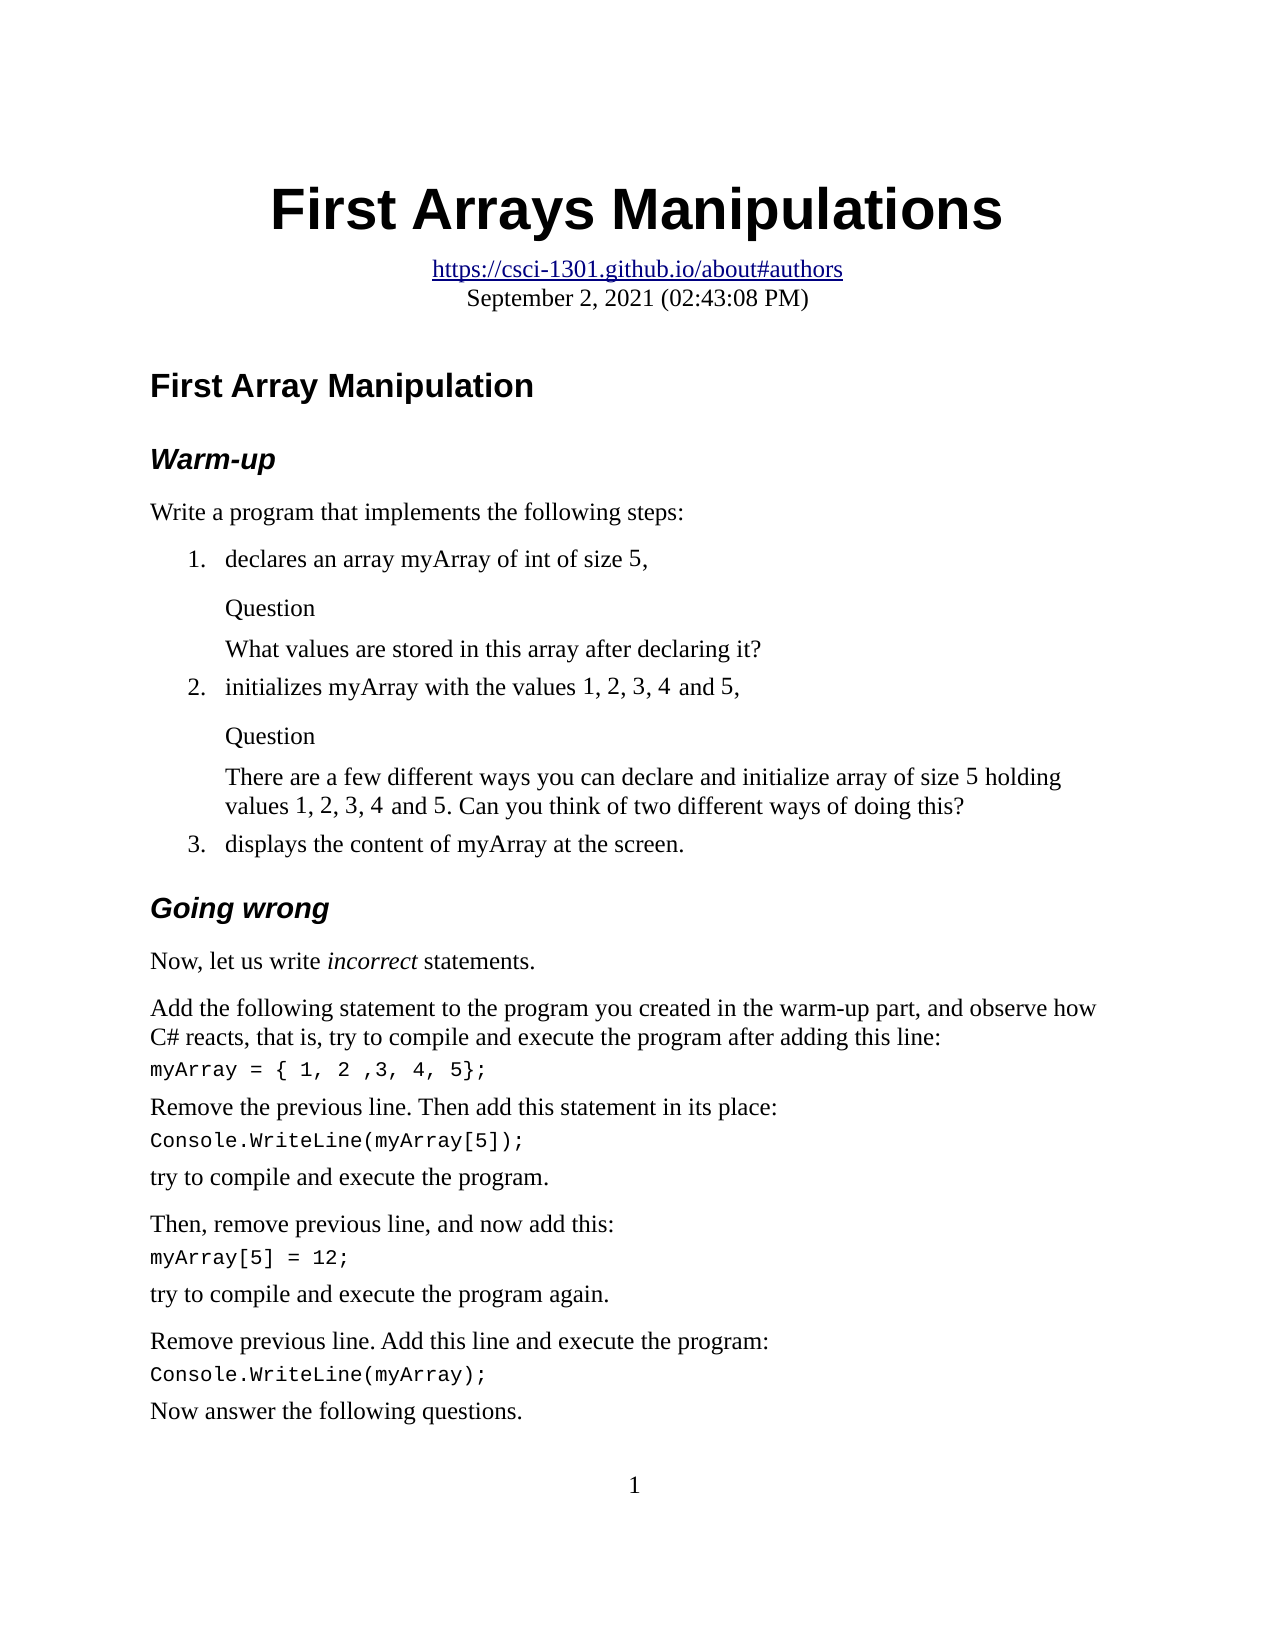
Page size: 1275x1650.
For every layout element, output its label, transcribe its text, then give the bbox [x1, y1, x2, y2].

title First Arrays Manipulations [150, 175, 1125, 242]
list declares an array myArray of int of size , [187, 544, 1125, 572]
subtitle First Array Manipulation [150, 366, 1125, 404]
text myArray = { 1, 2 ,3, 4, 5}; [150, 1059, 1125, 1083]
text Write a program that implements the following steps: [150, 497, 1125, 526]
text Now answer the following questions. [150, 1396, 1125, 1425]
text Add the following statement to the program you created in the warm-up part, and observe how C# reacts, that is, try to compile and execute the program after adding this line: [150, 993, 1125, 1051]
text try to compile and execute the program again. [150, 1279, 1125, 1308]
list Question [187, 593, 1125, 622]
text myArray[5] = 12; [150, 1247, 1125, 1270]
text try to compile and execute the program. [150, 1162, 1125, 1191]
text Console.WriteLine(myArray[5]); [150, 1130, 1125, 1153]
list There are a few different ways you can declare and initialize array of size holding values , , , and . Can you think of two different ways of doing this? [187, 762, 1125, 820]
text Then, remove previous line, and now add this: [150, 1209, 1125, 1238]
text Now, let us write incorrect statements. [150, 946, 1125, 975]
list displays the content of myArray at the screen. [187, 829, 1125, 857]
text https://csci-1301.github.io/about#authors [150, 254, 1125, 283]
text Console.WriteLine(myArray); [150, 1364, 1125, 1387]
text Remove the previous line. Then add this statement in its place: [150, 1092, 1125, 1121]
list What values are stored in this array after declaring it? [187, 634, 1125, 663]
list Question [187, 721, 1125, 750]
text September 2, 2021 (02:43:08 PM) [150, 283, 1125, 312]
subtitle Going wrong [150, 891, 1125, 925]
list initializes myArray with the values , , , and , [187, 672, 1125, 701]
text Remove previous line. Add this line and execute the program: [150, 1326, 1125, 1355]
subtitle Warm-up [150, 442, 1125, 476]
